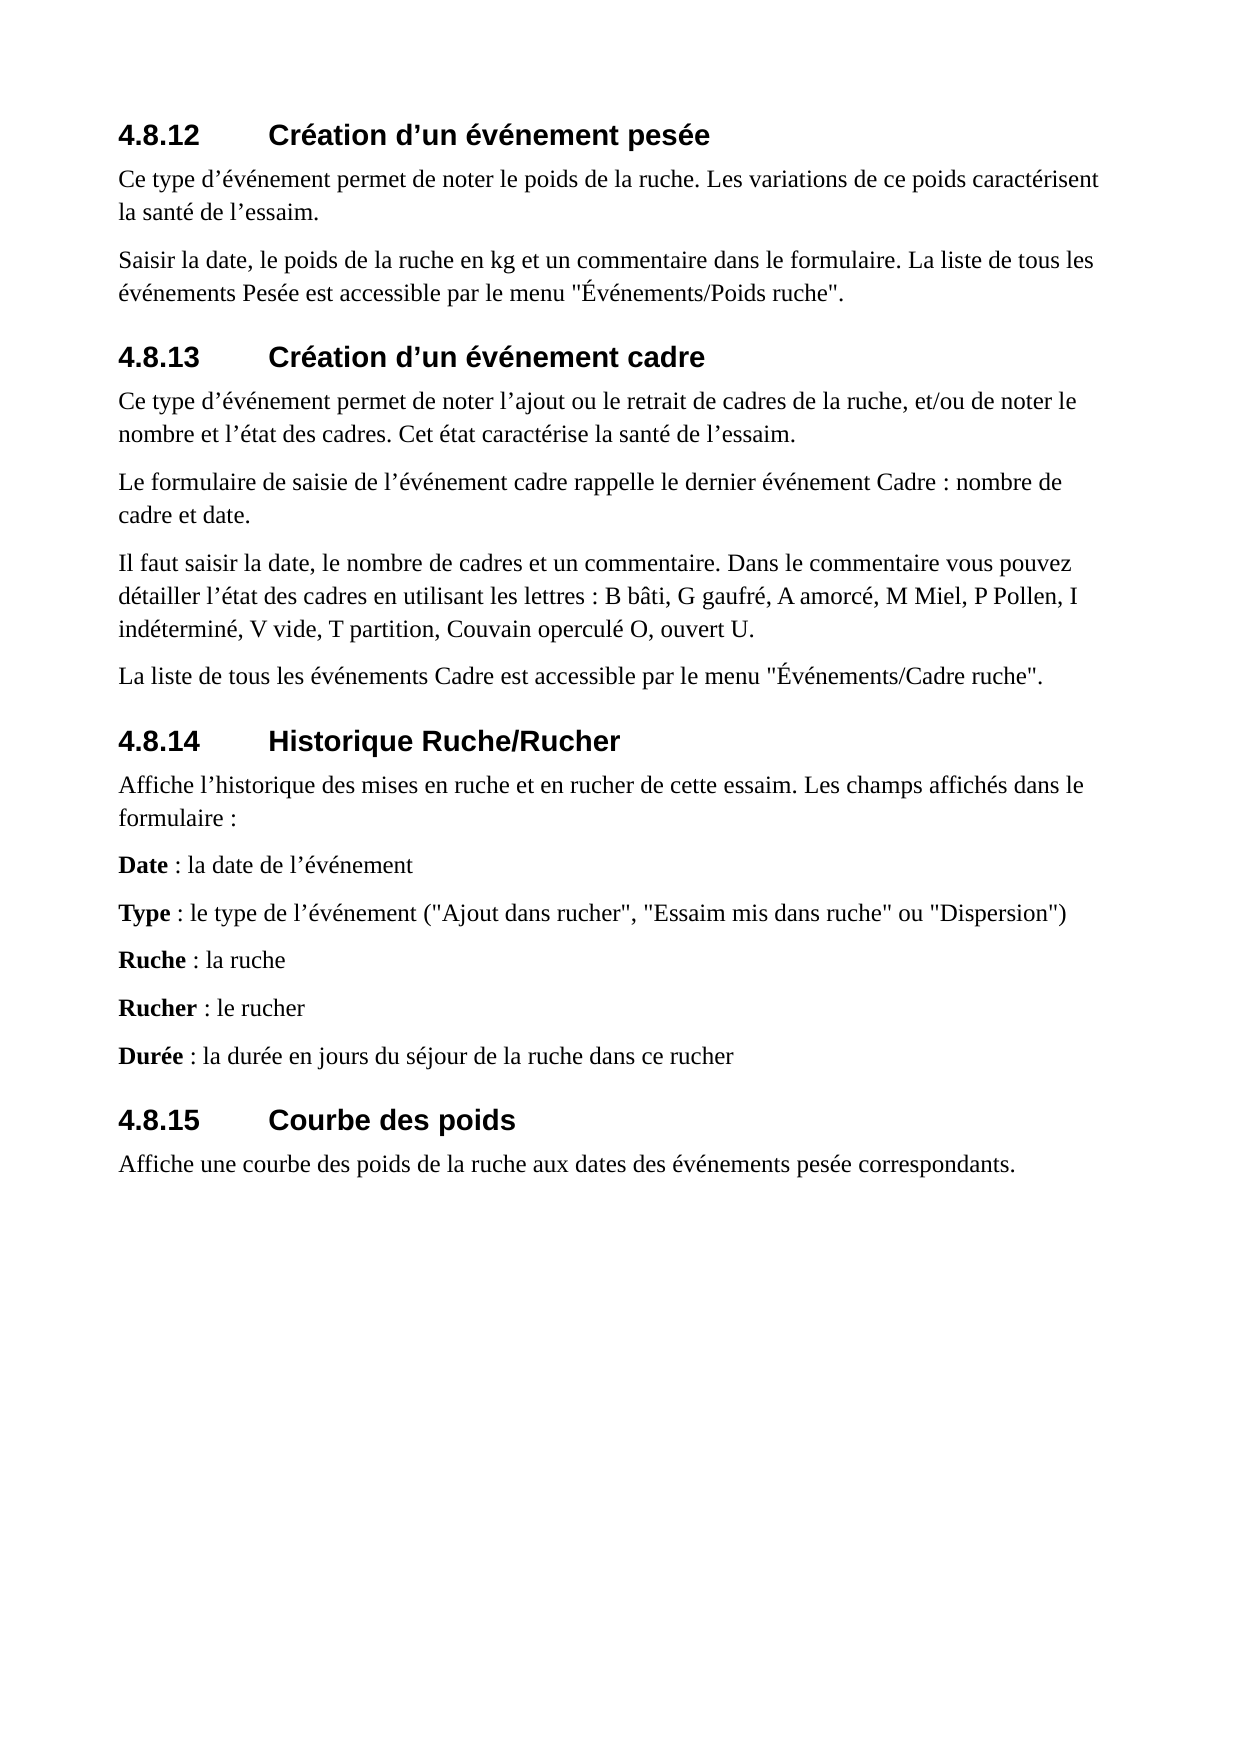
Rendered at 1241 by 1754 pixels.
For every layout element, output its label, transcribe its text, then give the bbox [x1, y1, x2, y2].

text La liste de tous les événements Cadre est accessible par le menu "Événements/Cadre ruche". [118, 661, 1122, 690]
subtitle Création d’un événement pesée [118, 118, 1122, 152]
text Ce type d’événement permet de noter l’ajout ou le retrait de cadres de la ruche, et/ou de noter le nombre et l’état des cadres. Cet état caractérise la santé de l’essaim. [118, 386, 1122, 448]
subtitle Création d’un événement cadre [118, 340, 1122, 374]
text Durée : la durée en jours du séjour de la ruche dans ce rucher [118, 1041, 1122, 1069]
subtitle Historique Ruche/Rucher [118, 723, 1122, 757]
text Date : la date de l’événement [118, 850, 1122, 879]
text Type : le type de l’événement ("Ajout dans rucher", "Essaim mis dans ruche" ou "Dispersion") [118, 898, 1122, 927]
text Il faut saisir la date, le nombre de cadres et un commentaire. Dans le commentaire vous pouvez détailler l’état des cadres en utilisant les lettres : B bâti, G gaufré, A amorcé, M Miel, P Pollen, I indéterminé, V vide, T partition, Couvain operculé O, ouvert U. [118, 548, 1122, 642]
text Affiche l’historique des mises en ruche et en rucher de cette essaim. Les champs affichés dans le formulaire : [118, 770, 1122, 832]
subtitle Courbe des poids [118, 1103, 1122, 1137]
text Ruche : la ruche [118, 946, 1122, 974]
text Ce type d’événement permet de noter le poids de la ruche. Les variations de ce poids caractérisent la santé de l’essaim. [118, 164, 1122, 226]
text Saisir la date, le poids de la ruche en kg et un commentaire dans le formulaire. La liste de tous les événements Pesée est accessible par le menu "Événements/Poids ruche". [118, 245, 1122, 307]
text Affiche une courbe des poids de la ruche aux dates des événements pesée correspondants. [118, 1149, 1122, 1178]
text Rucher : le rucher [118, 993, 1122, 1022]
text Le formulaire de saisie de l’événement cadre rappelle le dernier événement Cadre : nombre de cadre et date. [118, 467, 1122, 529]
